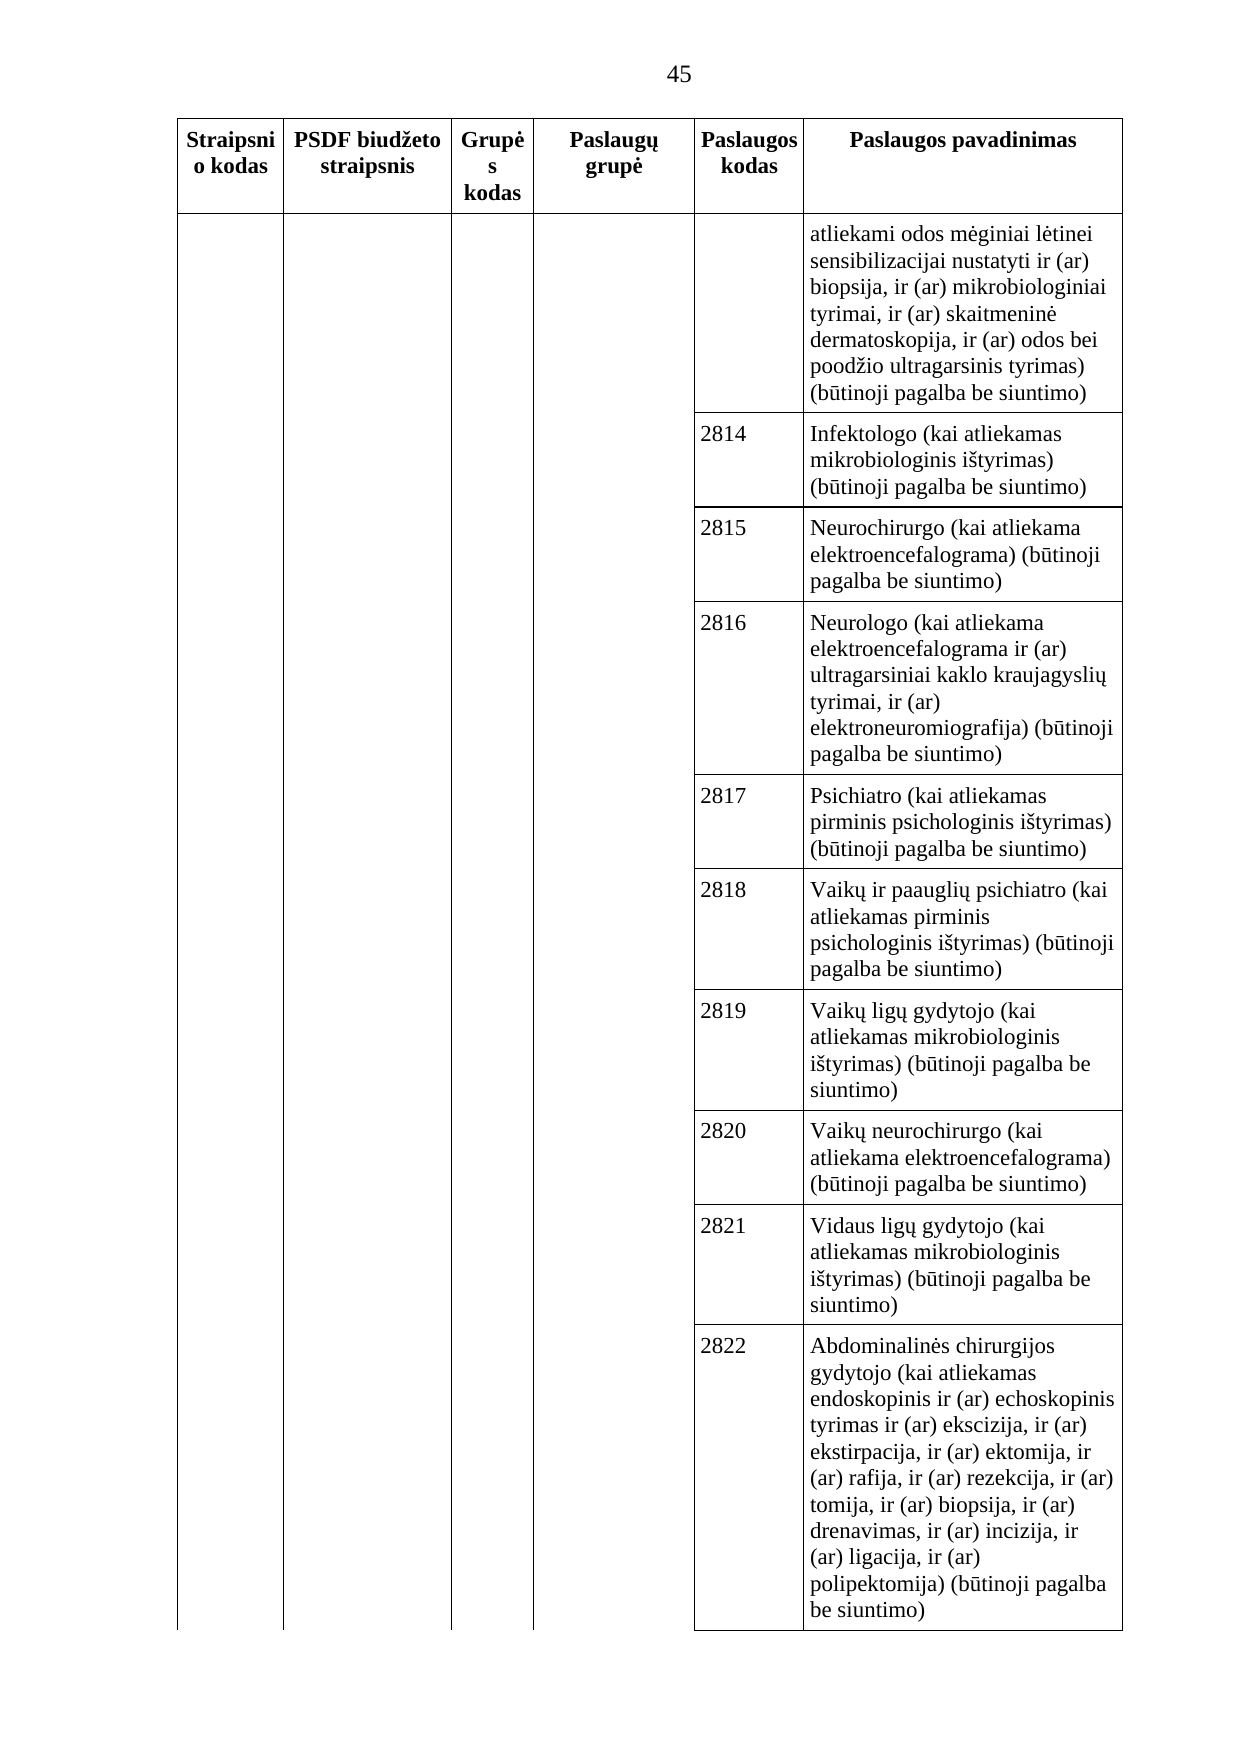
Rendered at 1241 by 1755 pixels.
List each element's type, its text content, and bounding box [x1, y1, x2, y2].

table_cell [284, 868, 451, 989]
table_cell 2821 [695, 1205, 803, 1324]
table_cell [534, 412, 694, 506]
table_cell [284, 1110, 451, 1204]
table_cell [534, 506, 694, 601]
table_cell Neurochirurgo (kai atliekama elektroencefalograma) (būtinoji pagalba be siuntimo) [804, 508, 1122, 601]
table_header Straipsnio kodas [178, 119, 283, 212]
table_cell Vaikų ir paauglių psichiatro (kai atliekamas pirminis psichologinis ištyrimas) (būtinoji pagalba be siuntimo) [804, 869, 1122, 989]
table_cell [452, 214, 533, 412]
table_cell [284, 214, 451, 412]
table_cell [178, 214, 283, 412]
table_cell atliekami odos mėginiai lėtinei sensibilizacijai nustatyti ir (ar) biopsija, ir (ar) mikrobiologiniai tyrimai, ir (ar) skaitmeninė dermatoskopija, ir (ar) odos bei poodžio ultragarsinis tyrimas) (būtinoji pagalba be siuntimo) [804, 214, 1122, 412]
table_header PSDF biudžeto straipsnis [284, 119, 451, 212]
table_cell Psichiatro (kai atliekamas pirminis psichologinis ištyrimas) (būtinoji pagalba be siuntimo) [804, 775, 1122, 868]
table_cell 2816 [695, 602, 803, 774]
table_cell 2817 [695, 775, 803, 868]
table_cell [284, 774, 451, 868]
table_cell [178, 774, 283, 868]
table_cell [534, 989, 694, 1109]
table_cell [284, 412, 451, 506]
table_cell [695, 214, 803, 412]
table_cell [534, 868, 694, 989]
table_cell [178, 506, 283, 601]
table_cell Infektologo (kai atliekamas mikrobiologinis ištyrimas) (būtinoji pagalba be siuntimo) [804, 413, 1122, 506]
table_cell [452, 868, 533, 989]
table_cell [178, 989, 283, 1109]
table_cell 2814 [695, 413, 803, 506]
table_cell [534, 774, 694, 868]
table_cell [284, 601, 451, 774]
table_cell [534, 1110, 694, 1204]
table_cell [452, 412, 533, 506]
table_cell [534, 214, 694, 412]
table_cell [534, 1204, 694, 1324]
table_header Paslaugos kodas [695, 119, 803, 212]
table_cell Neurologo (kai atliekama elektroencefalograma ir (ar) ultragarsiniai kaklo kraujagyslių tyrimai, ir (ar) elektroneuromiografija) (būtinoji pagalba be siuntimo) [804, 602, 1122, 774]
table_cell [452, 506, 533, 601]
table_cell 2820 [695, 1111, 803, 1204]
table_cell [452, 1324, 533, 1629]
table_cell Vaikų ligų gydytojo (kai atliekamas mikrobiologinis ištyrimas) (būtinoji pagalba be siuntimo) [804, 990, 1122, 1109]
table_cell Vidaus ligų gydytojo (kai atliekamas mikrobiologinis ištyrimas) (būtinoji pagalba be siuntimo) [804, 1205, 1122, 1324]
table_cell [284, 1204, 451, 1324]
table_cell [178, 1110, 283, 1204]
table_cell 2822 [695, 1325, 803, 1629]
table_cell [452, 1204, 533, 1324]
table_cell [534, 1324, 694, 1629]
table_header Paslaugos pavadinimas [804, 119, 1122, 212]
table_cell [534, 601, 694, 774]
table_cell Abdominalinės chirurgijos gydytojo (kai atliekamas endoskopinis ir (ar) echoskopinis tyrimas ir (ar) ekscizija, ir (ar) ekstirpacija, ir (ar) ektomija, ir (ar) rafija, ir (ar) rezekcija, ir (ar) tomija, ir (ar) biopsija, ir (ar) drenavimas, ir (ar) incizija, ir (ar) ligacija, ir (ar) polipektomija) (būtinoji pagalba be siuntimo) [804, 1325, 1122, 1629]
table_cell [452, 989, 533, 1109]
table_cell [178, 868, 283, 989]
table_cell 2818 [695, 869, 803, 989]
table_cell 2819 [695, 990, 803, 1109]
table_header Paslaugų grupė [534, 119, 694, 212]
table_cell [284, 1324, 451, 1629]
table_cell [284, 989, 451, 1109]
table_cell [178, 412, 283, 506]
table_cell Vaikų neurochirurgo (kai atliekama elektroencefalograma) (būtinoji pagalba be siuntimo) [804, 1111, 1122, 1204]
table_cell [178, 601, 283, 774]
table_cell [178, 1204, 283, 1324]
table_header Grupės kodas [452, 119, 533, 212]
table_cell [178, 1324, 283, 1629]
table_cell [284, 506, 451, 601]
table_cell [452, 774, 533, 868]
table_cell [452, 601, 533, 774]
table_cell 2815 [695, 508, 803, 601]
table_cell [452, 1110, 533, 1204]
